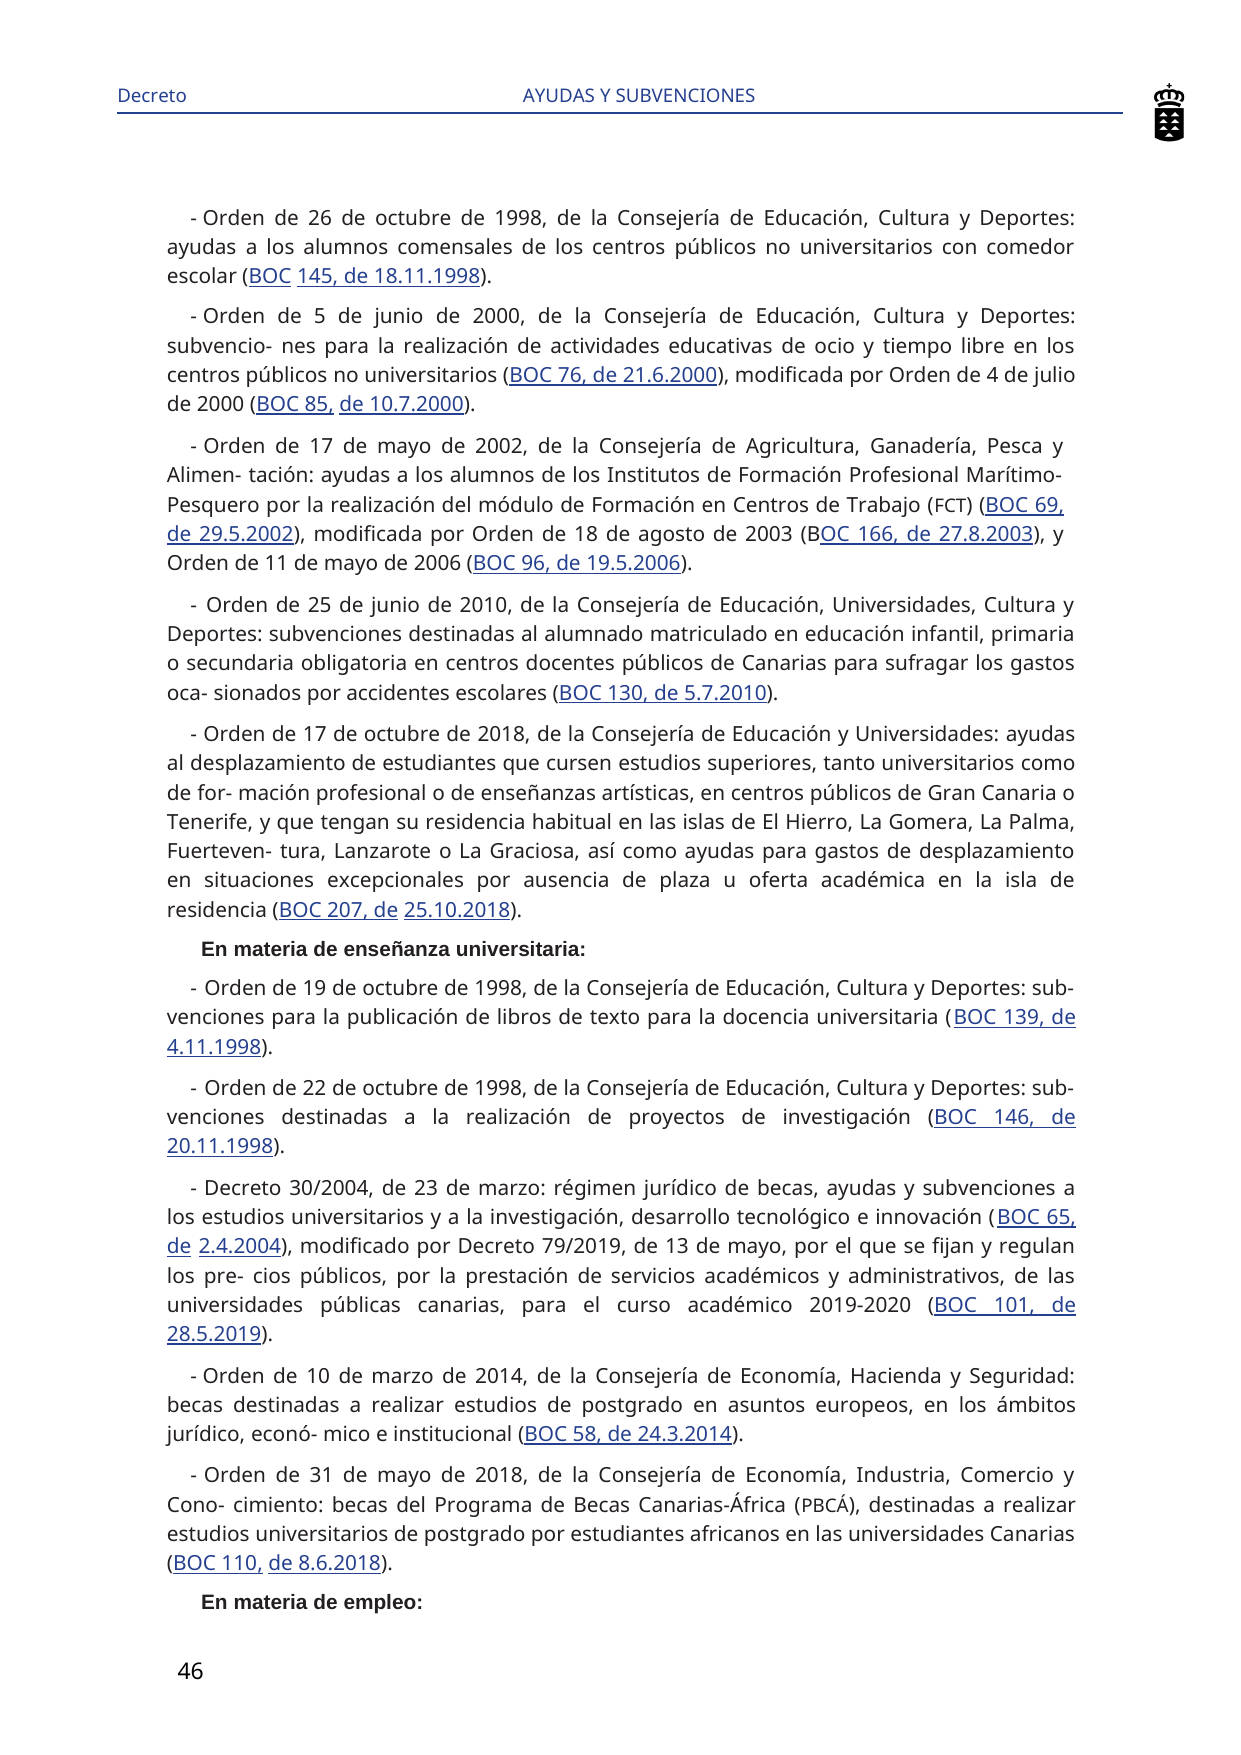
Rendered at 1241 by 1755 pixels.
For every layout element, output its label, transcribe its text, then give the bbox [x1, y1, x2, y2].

list Orden de 5 de junio de 2000, de la Consejería de Educación, Cultura y Deportes: subvencio- nes para la realización de actividades educativas de ocio y tiempo libre en los centros públicos no universitarios (BOC 76, de 21.6.2000), modificada por Orden de 4 de julio de 2000 (BOC 85, de 10.7.2000). [167, 301, 1076, 418]
list Orden de 22 de octubre de 1998, de la Consejería de Educación, Cultura y Deportes: sub- venciones destinadas a la realización de proyectos de investigación (BOC 146, de 20.11.1998). [167, 1073, 1076, 1160]
list Orden de 19 de octubre de 1998, de la Consejería de Educación, Cultura y Deportes: sub- venciones para la publicación de libros de texto para la docencia universitaria (BOC 139, de 4.11.1998). [167, 973, 1076, 1060]
list Orden de 25 de junio de 2010, de la Consejería de Educación, Universidades, Cultura y Deportes: subvenciones destinadas al alumnado matriculado en educación infantil, primaria o secundaria obligatoria en centros docentes públicos de Canarias para sufragar los gastos oca- sionados por accidentes escolares (BOC 130, de 5.7.2010). [167, 590, 1076, 706]
text En materia de enseñanza universitaria: [201, 936, 1076, 960]
list Orden de 17 de mayo de 2002, de la Consejería de Agricultura, Ganadería, Pesca y Alimen- tación: ayudas a los alumnos de los Institutos de Formación Profesional Marítimo-Pesquero por la realización del módulo de Formación en Centros de Trabajo (FCT) (BOC 69, de 29.5.2002), modificada por Orden de 18 de agosto de 2003 (BOC 166, de 27.8.2003), y Orden de 11 de mayo de 2006 (BOC 96, de 19.5.2006). [167, 431, 1064, 577]
list Decreto 30/2004, de 23 de marzo: régimen jurídico de becas, ayudas y subvenciones a los estudios universitarios y a la investigación, desarrollo tecnológico e innovación (BOC 65, de 2.4.2004), modificado por Decreto 79/2019, de 13 de mayo, por el que se fijan y regulan los pre- cios públicos, por la prestación de servicios académicos y administrativos, de las universidades públicas canarias, para el curso académico 2019-2020 (BOC 101, de 28.5.2019). [167, 1173, 1076, 1348]
list Orden de 26 de octubre de 1998, de la Consejería de Educación, Cultura y Deportes: ayudas a los alumnos comensales de los centros públicos no universitarios con comedor escolar (BOC 145, de 18.11.1998). [167, 203, 1076, 290]
list Orden de 10 de marzo de 2014, de la Consejería de Economía, Hacienda y Seguridad: becas destinadas a realizar estudios de postgrado en asuntos europeos, en los ámbitos jurídico, econó- mico e institucional (BOC 58, de 24.3.2014). [167, 1361, 1076, 1448]
list Orden de 17 de octubre de 2018, de la Consejería de Educación y Universidades: ayudas al desplazamiento de estudiantes que cursen estudios superiores, tanto universitarios como de for- mación profesional o de enseñanzas artísticas, en centros públicos de Gran Canaria o Tenerife, y que tengan su residencia habitual en las islas de El Hierro, La Gomera, La Palma, Fuerteven- tura, Lanzarote o La Graciosa, así como ayudas para gastos de desplazamiento en situaciones excepcionales por ausencia de plaza u oferta académica en la isla de residencia (BOC 207, de 25.10.2018). [167, 719, 1076, 923]
list Orden de 31 de mayo de 2018, de la Consejería de Economía, Industria, Comercio y Cono- cimiento: becas del Programa de Becas Canarias-África (PBCÁ), destinadas a realizar estudios universitarios de postgrado por estudiantes africanos en las universidades Canarias (BOC 110, de 8.6.2018). [167, 1461, 1076, 1577]
text En materia de empleo: [201, 1590, 1076, 1614]
